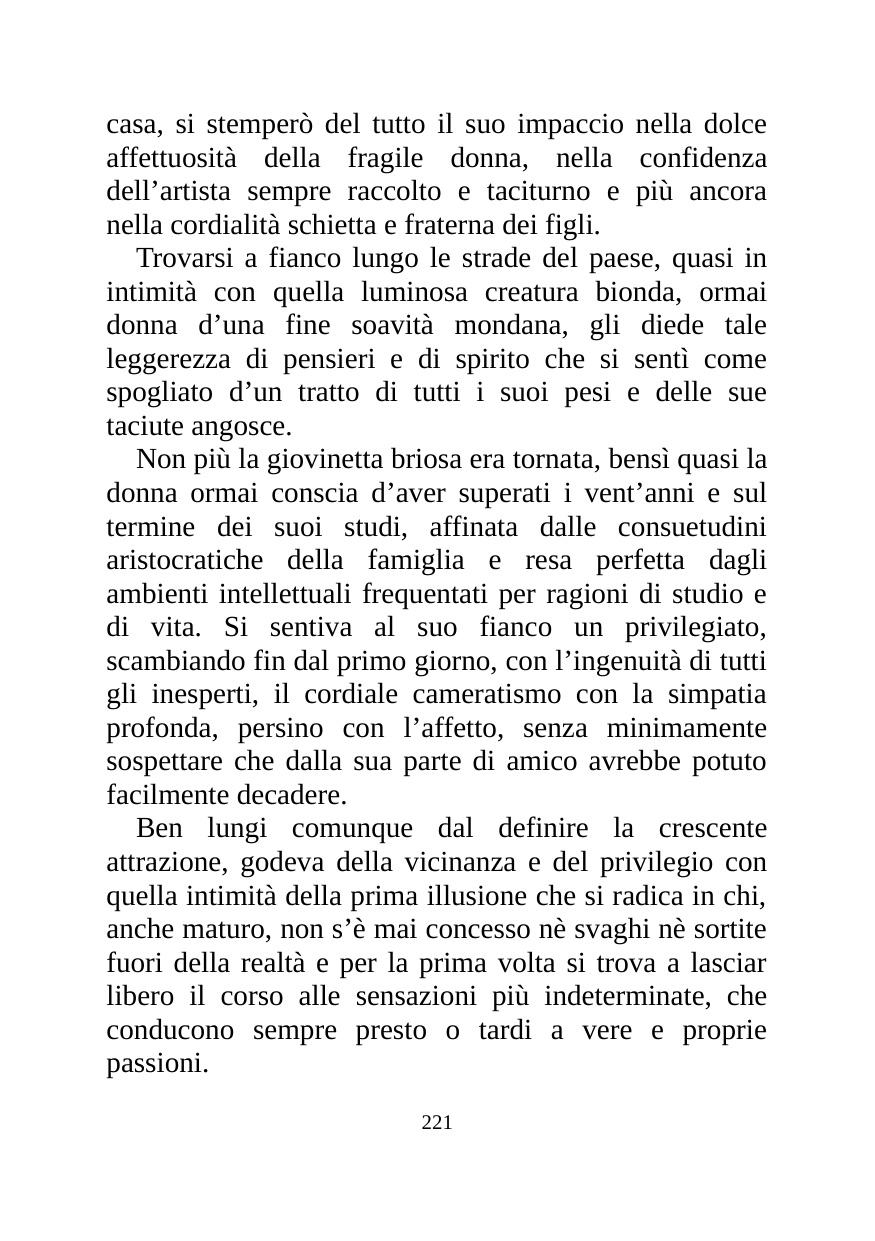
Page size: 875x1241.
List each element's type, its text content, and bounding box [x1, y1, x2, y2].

text Ben lungi comunque dal definire la crescente attrazione, godeva della vicinanza e del privilegio con quella intimità della prima illusione che si radica in chi, anche maturo, non s’è mai concesso nè svaghi nè sortite fuori della realtà e per la prima volta si trova a lasciar libero il corso alle sensazioni più indeterminate, che conducono sempre presto o tardi a vere e proprie passioni. [106, 811, 768, 1079]
text casa, si stemperò del tutto il suo impaccio nella dolce affettuosità della fragile donna, nella confidenza dell’artista sempre raccolto e taciturno e più ancora nella cordialità schietta e fraterna dei figli. [106, 106, 768, 240]
text Non più la giovinetta briosa era tornata, bensì quasi la donna ormai conscia d’aver superati i vent’anni e sul termine dei suoi studi, affinata dalle consuetudini aristocratiche della famiglia e resa perfetta dagli ambienti intellettuali frequentati per ragioni di studio e di vita. Si sentiva al suo fianco un privilegiato, scambiando fin dal primo giorno, con l’ingenuità di tutti gli inesperti, il cordiale cameratismo con la simpatia profonda, persino con l’affetto, senza minimamente sospettare che dalla sua parte di amico avrebbe potuto facilmente decadere. [106, 442, 768, 811]
text Trovarsi a fianco lungo le strade del paese, quasi in intimità con quella luminosa creatura bionda, ormai donna d’una fine soavità mondana, gli diede tale leggerezza di pensieri e di spirito che si sentì come spogliato d’un tratto di tutti i suoi pesi e delle sue taciute angosce. [106, 240, 768, 442]
